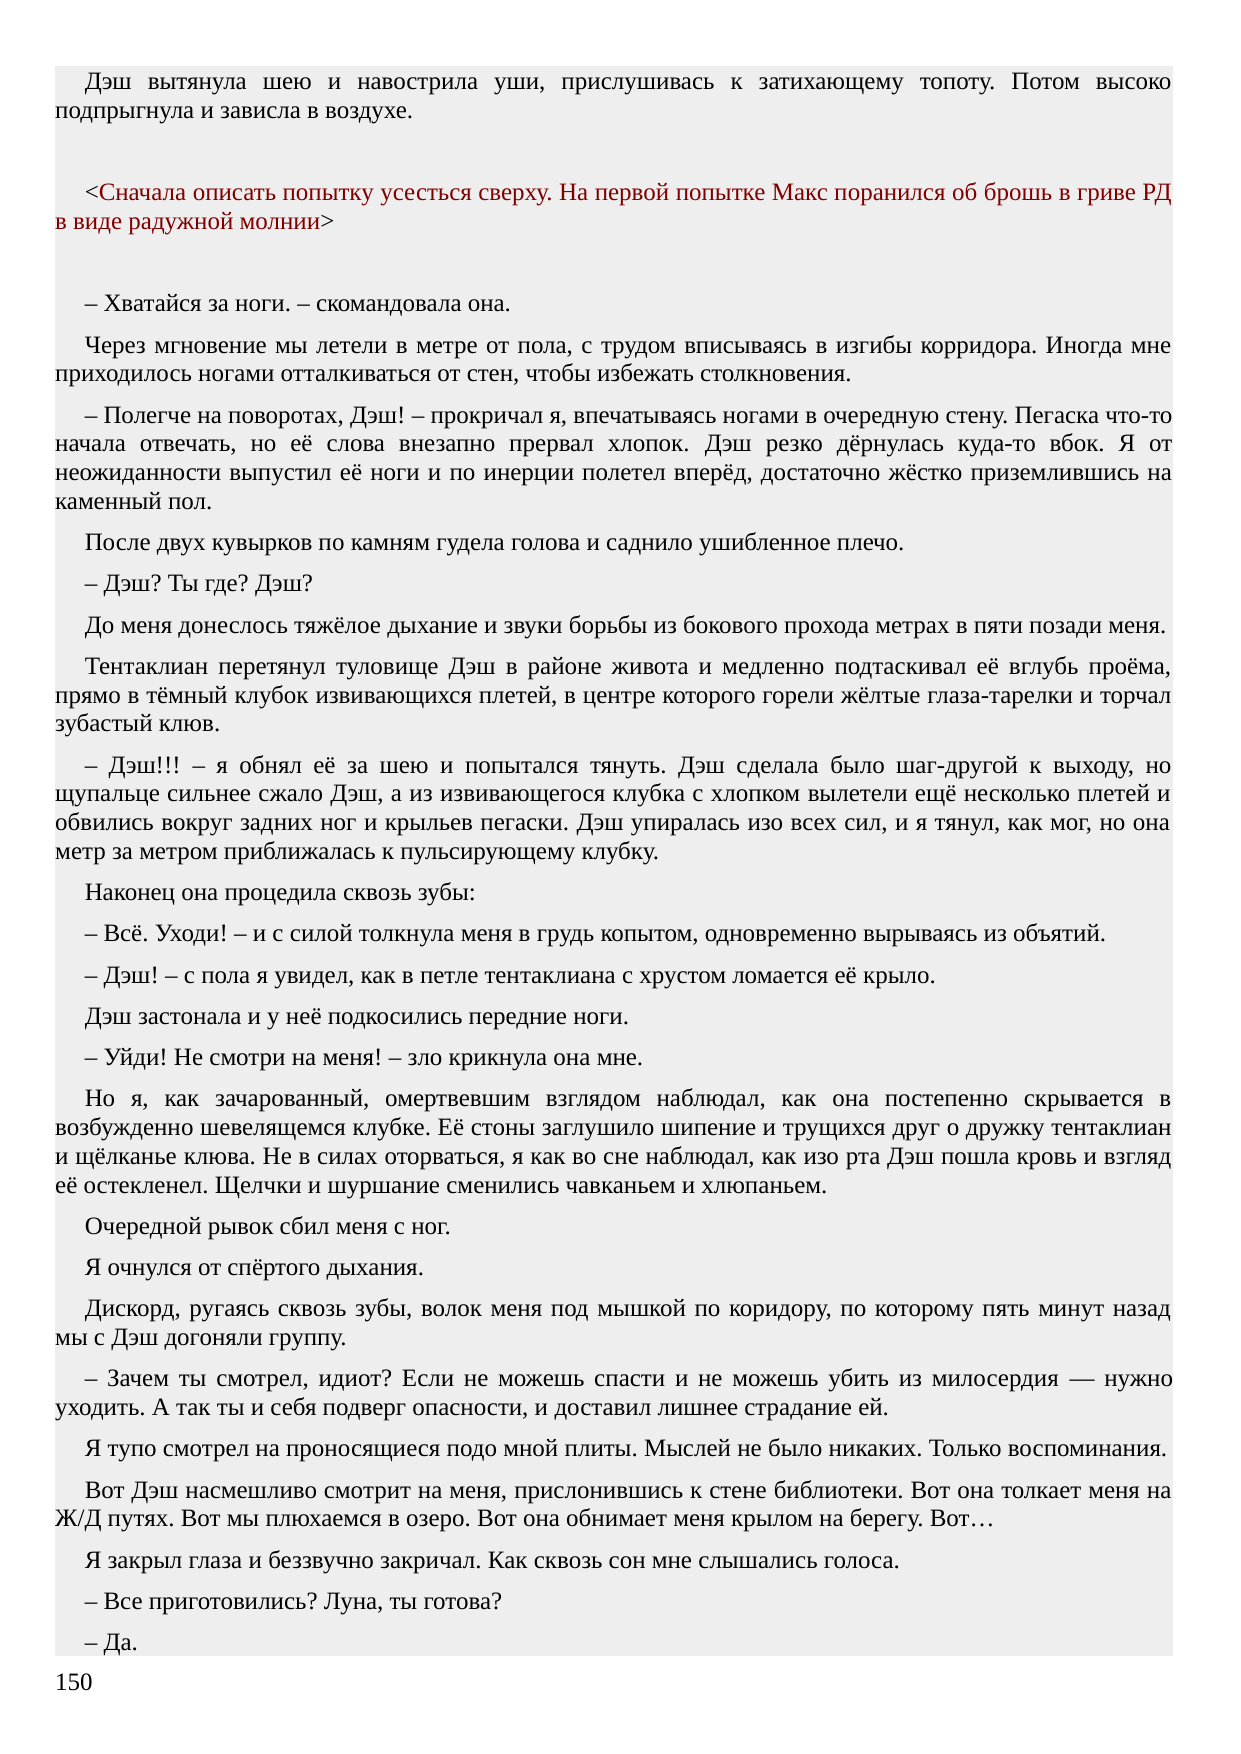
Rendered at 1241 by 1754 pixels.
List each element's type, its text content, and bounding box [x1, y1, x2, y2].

text До меня донеслось тяжёлое дыхание и звуки борьбы из бокового прохода метрах в пяти позади меня. [55, 610, 1173, 638]
text – Зачем ты смотрел, идиот? Если не можешь спасти и не можешь убить из милосердия — нужно уходить. А так ты и себя подверг опасности, и доставил лишнее страдание ей. [55, 1363, 1173, 1421]
text Но я, как зачарованный, омертвевшим взглядом наблюдал, как она постепенно скрывается в возбужденно шевелящемся клубке. Её стоны заглушило шипение и трущихся друг о дружку тентаклиан и щёлканье клюва. Не в силах оторваться, я как во сне наблюдал, как изо рта Дэш пошла кровь и взгляд её остекленел. Щелчки и шуршание сменились чавканьем и хлюпаньем. [55, 1083, 1173, 1198]
text – Хватайся за ноги. – скомандовала она. [55, 288, 1173, 317]
text После двух кувырков по камням гудела голова и саднило ушибленное плечо. [55, 527, 1173, 556]
text – Дэш!!! – я обнял её за шею и попытался тянуть. Дэш сделала было шаг-другой к выходу, но щупальце сильнее сжало Дэш, а из извивающегося клубка с хлопком вылетели ещё несколько плетей и обвились вокруг задних ног и крыльев пегаски. Дэш упиралась изо всех сил, и я тянул, как мог, но она метр за метром приближалась к пульсирующему клубку. [55, 750, 1173, 865]
text Дискорд, ругаясь сквозь зубы, волок меня под мышкой по коридору, по которому пять минут назад мы с Дэш догоняли группу. [55, 1293, 1173, 1351]
text – Дэш? Ты где? Дэш? [55, 568, 1173, 597]
text Тентаклиан перетянул туловище Дэш в районе живота и медленно подтаскивал её вглубь проёма, прямо в тёмный клубок извивающихся плетей, в центре которого горели жёлтые глаза-тарелки и торчал зубастый клюв. [55, 651, 1173, 737]
text Я тупо смотрел на проносящиеся подо мной плиты. Мыслей не было никаких. Только воспоминания. [55, 1433, 1173, 1462]
text Я очнулся от спёртого дыхания. [55, 1252, 1173, 1281]
text Я закрыл глаза и беззвучно закричал. Как сквозь сон мне слышались голоса. [55, 1545, 1173, 1573]
text Вот Дэш насмешливо смотрит на меня, прислонившись к стене библиотеки. Вот она толкает меня на Ж/Д путях. Вот мы плюхаемся в озеро. Вот она обнимает меня крылом на берегу. Вот… [55, 1475, 1173, 1532]
text Дэш застонала и у неё подкосились передние ноги. [55, 1001, 1173, 1030]
text – Все приготовились? Луна, ты готова? [55, 1586, 1173, 1615]
text Дэш вытянула шею и навострила уши, прислушивась к затихающему топоту. Потом высоко подпрыгнула и зависла в воздухе. [55, 66, 1173, 123]
text Наконец она процедила сквозь зубы: [55, 877, 1173, 906]
text Через мгновение мы летели в метре от пола, с трудом вписываясь в изгибы корридора. Иногда мне приходилось ногами отталкиваться от стен, чтобы избежать столкновения. [55, 330, 1173, 387]
text – Да. [55, 1627, 1173, 1656]
text – Всё. Уходи! – и с силой толкнула меня в грудь копытом, одновременно вырываясь из объятий. [55, 918, 1173, 947]
text – Дэш! – с пола я увидел, как в петле тентаклиана с хрустом ломается её крыло. [55, 960, 1173, 988]
text – Полегче на поворотах, Дэш! – прокричал я, впечатываясь ногами в очередную стену. Пегаска что-то начала отвечать, но её слова внезапно прервал хлопок. Дэш резко дёрнулась куда-то вбок. Я от неожиданности выпустил её ноги и по инерции полетел вперёд, достаточно жёстко приземлившись на каменный пол. [55, 400, 1173, 515]
text Очередной рывок сбил меня с ног. [55, 1211, 1173, 1240]
text <Cначала описать попытку усесться сверху. На первой попытке Макс поранился об брошь в гриве РД в виде радужной молнии> [55, 177, 1173, 235]
text – Уйди! Не смотри на меня! – зло крикнула она мне. [55, 1042, 1173, 1071]
